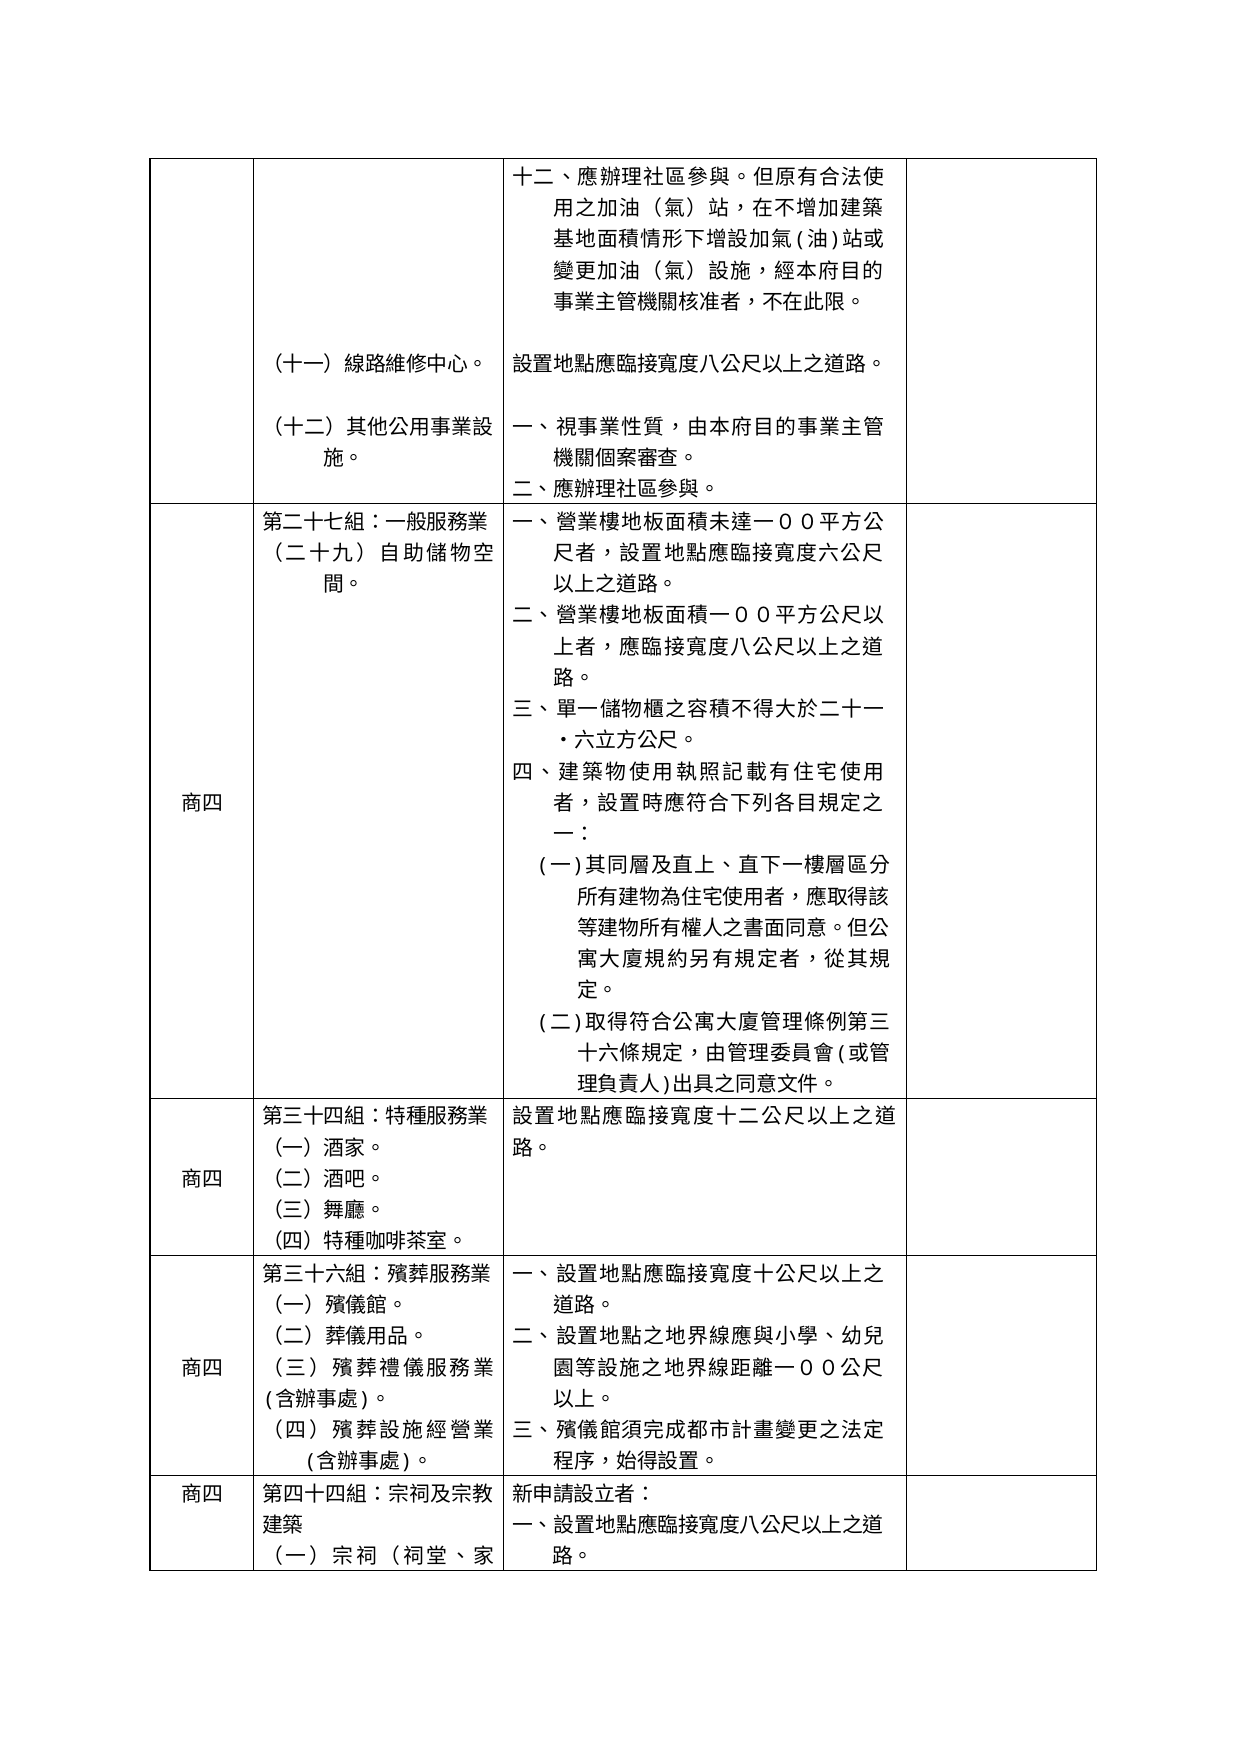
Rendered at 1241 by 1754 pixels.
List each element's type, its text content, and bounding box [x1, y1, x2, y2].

table_cell 商四 [151, 1099, 253, 1255]
table_cell 第三十六組：殯葬服務業 （一）殯儀館。 （二）葬儀用品。 （三）殯葬禮儀服務業(含辦事處)。 （四）殯葬設施經營業(含辦事處)。 [254, 1256, 503, 1475]
table_cell [907, 1099, 1096, 1255]
table_cell 商四 [151, 1476, 253, 1570]
table_cell [907, 1476, 1096, 1570]
table_cell 新申請設立者： 一、設置地點應臨接寬度八公尺以上之道路。 [504, 1476, 906, 1570]
table_cell （十一）線路維修中心。 （十二）其他公用事業設施。 [254, 159, 503, 503]
table_cell [907, 504, 1096, 1098]
table_cell 十二、應辦理社區參與。但原有合法使用之加油（氣）站，在不增加建築基地面積情形下增設加氣(油)站或變更加油（氣）設施，經本府目的事業主管機關核准者，不在此限。 設置地點應臨接寬度八公尺以上之道路。 一、視事業性質，由本府目的事業主管機關個案審查。 二、應辦理社區參與。 [504, 159, 906, 503]
table_cell 商四 [151, 1256, 253, 1475]
table_cell 第二十七組：一般服務業 （二十九）自助儲物空間。 [254, 504, 503, 1098]
table_cell [151, 159, 253, 503]
table_cell 第四十四組：宗祠及宗教建築 （一）宗祠（祠堂、家 [254, 1476, 503, 1570]
table_cell 第三十四組：特種服務業 （一）酒家。 （二）酒吧。 （三）舞廳。 （四）特種咖啡茶室。 [254, 1099, 503, 1255]
table_cell [907, 159, 1096, 503]
table_cell 商四 [151, 504, 253, 1098]
table_cell 一、設置地點應臨接寬度十公尺以上之道路。 二、設置地點之地界線應與小學、幼兒園等設施之地界線距離一００公尺以上。 三、殯儀館須完成都市計畫變更之法定程序，始得設置。 [504, 1256, 906, 1475]
table_cell 設置地點應臨接寬度十二公尺以上之道路。 [504, 1099, 906, 1255]
table_cell 一、營業樓地板面積未達一００平方公尺者，設置地點應臨接寬度六公尺以上之道路。 二、營業樓地板面積一００平方公尺以上者，應臨接寬度八公尺以上之道路。 三、單一儲物櫃之容積不得大於二十一‧六立方公尺。 四、建築物使用執照記載有住宅使用者，設置時應符合下列各目規定之一： (一)其同層及直上、直下一樓層區分所有建物為住宅使用者，應取得該等建物所有權人之書面同意。但公寓大廈規約另有規定者，從其規定。 (二)取得符合公寓大廈管理條例第三十六條規定，由管理委員會(或管理負責人)出具之同意文件。 [504, 504, 906, 1098]
table_cell [907, 1256, 1096, 1475]
